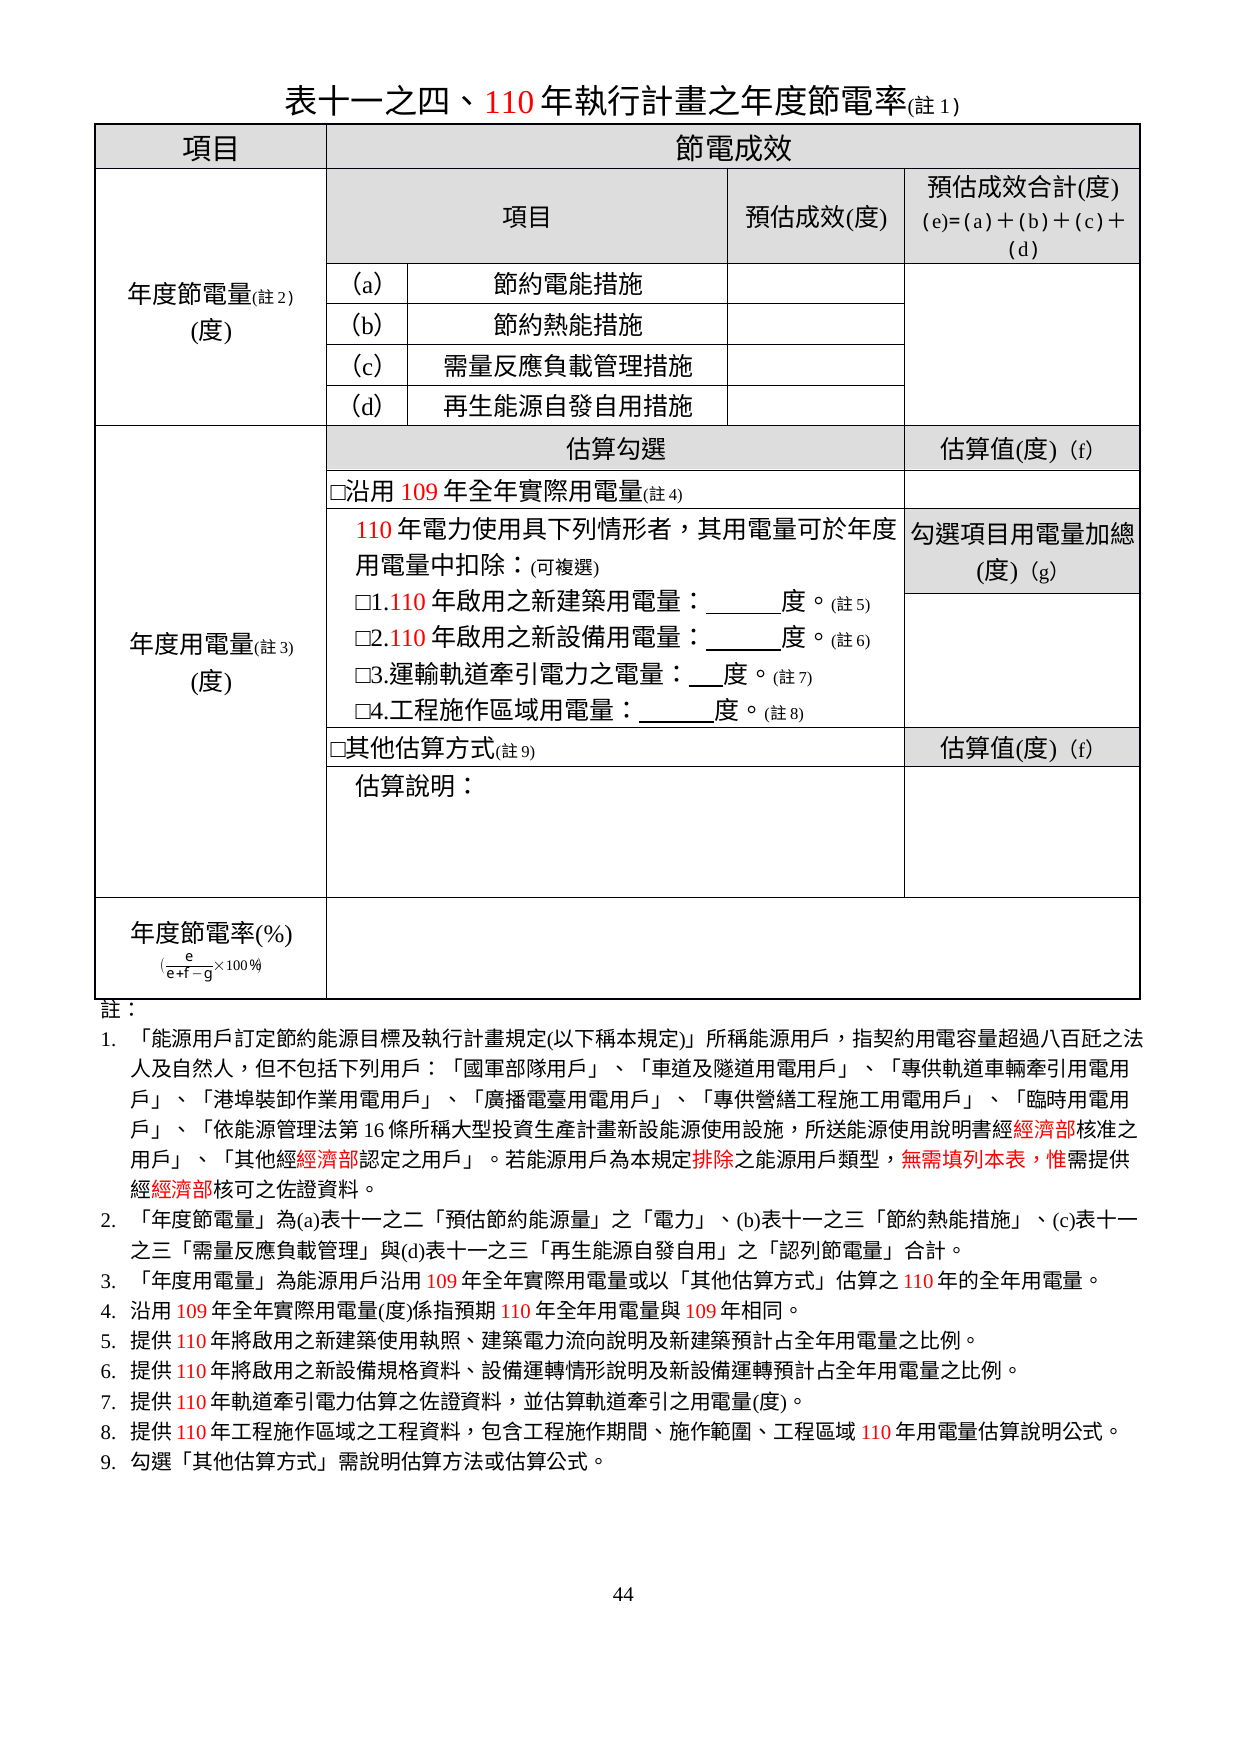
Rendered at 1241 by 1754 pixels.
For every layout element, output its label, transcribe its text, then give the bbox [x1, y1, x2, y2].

list 沿用109年全年實際用電量(度)係指預期110年全年用電量與109年相同。 [100, 1294, 1146, 1324]
table_cell [728, 386, 904, 425]
table_cell □其他估算方式(註9) [327, 728, 904, 766]
table_cell [905, 471, 1139, 508]
list 提供110年軌道牽引電力估算之佐證資料，並估算軌道牽引之用電量(度)。 [100, 1385, 1146, 1415]
text 註： [100, 999, 1146, 1022]
list 提供110年工程施作區域之工程資料，包含工程施作期間、施作範圍、工程區域110年用電量估算說明公式。 [100, 1415, 1146, 1445]
table_header 節電成效 [327, 125, 1139, 168]
list 提供110年將啟用之新設備規格資料、設備運轉情形說明及新設備運轉預計占全年用電量之比例。 [100, 1355, 1146, 1385]
table_cell 年度用電量(註3) (度) [96, 426, 326, 897]
table_cell [728, 264, 904, 303]
table_cell 再生能源自發自用措施 [408, 386, 727, 425]
table_cell □沿用109年全年實際用電量(註4) [327, 471, 904, 508]
text 表十一之四、110年執行計畫之年度節電率(註1) [100, 75, 1146, 123]
table_cell 預估成效合計(度) (e)=(a)＋(b)＋(c)＋(d) [905, 169, 1139, 263]
table_cell （d） [327, 386, 407, 425]
table_cell 估算值(度)（f） [905, 426, 1139, 469]
list 勾選「其他估算方式」需說明估算方法或估算公式。 [100, 1445, 1146, 1476]
list 提供110年將啟用之新建築使用執照、建築電力流向說明及新建築預計占全年用電量之比例。 [100, 1324, 1146, 1355]
table_cell 勾選項目用電量加總(度)（g） [905, 509, 1139, 593]
table_cell （c） [327, 345, 407, 384]
table_cell 節約電能措施 [408, 264, 727, 303]
table_cell 項目 [327, 169, 727, 263]
table_cell [728, 345, 904, 384]
table_cell [905, 264, 1139, 425]
table_cell [327, 898, 1139, 997]
table_cell [728, 304, 904, 344]
table_cell [905, 767, 1139, 897]
table_cell 估算說明： [327, 767, 904, 897]
table_cell 需量反應負載管理措施 [408, 345, 727, 384]
table_cell 估算值(度)（f） [905, 728, 1139, 766]
table_cell 110年電力使用具下列情形者，其用電量可於年度用電量中扣除：(可複選) □1.110年啟用之新建築用電量： 度。(註5) □2.110年啟用之新設備用電量： 度。(註6) □3.運輸軌道牽引電力之電量： 度。(註7) □4.工程施作區域用電量： 度。(註8) [327, 509, 904, 727]
table_cell 節約熱能措施 [408, 304, 727, 344]
table_cell [905, 594, 1139, 727]
table_cell 年度節電率(%) [96, 898, 326, 997]
table_cell 估算勾選 [327, 426, 904, 469]
list 「年度節電量」為(a)表十一之二「預估節約能源量」之「電力」、(b)表十一之三「節約熱能措施」、(c)表十一之三「需量反應負載管理」與(d)表十一之三「再生能源自發自用」之「認列節電量」合計。 [100, 1204, 1146, 1264]
list 「年度用電量」為能源用戶沿用109年全年實際用電量或以「其他估算方式」估算之110年的全年用電量。 [100, 1264, 1146, 1294]
table_header 項目 [96, 125, 326, 168]
list 「能源用戶訂定節約能源目標及執行計畫規定(以下稱本規定)」所稱能源用戶，指契約用電容量超過八百瓩之法人及自然人，但不包括下列用戶：「國軍部隊用戶」、「車道及隧道用電用戶」、「專供軌道車輛牽引用電用戶」、「港埠裝卸作業用電用戶」、「廣播電臺用電用戶」、「專供營繕工程施工用電用戶」、「臨時用電用戶」、「依能源管理法第16條所稱大型投資生產計畫新設能源使用設施，所送能源使用說明書經經濟部核准之用戶」、「其他經經濟部認定之用戶」。若能源用戶為本規定排除之能源用戶類型，無需填列本表，惟需提供經經濟部核可之佐證資料。 [100, 1022, 1146, 1204]
table_cell （a） [327, 264, 407, 303]
table_cell 年度節電量(註2) (度) [96, 169, 326, 425]
table_cell （b） [327, 304, 407, 344]
table_cell 預估成效(度) [728, 169, 904, 263]
